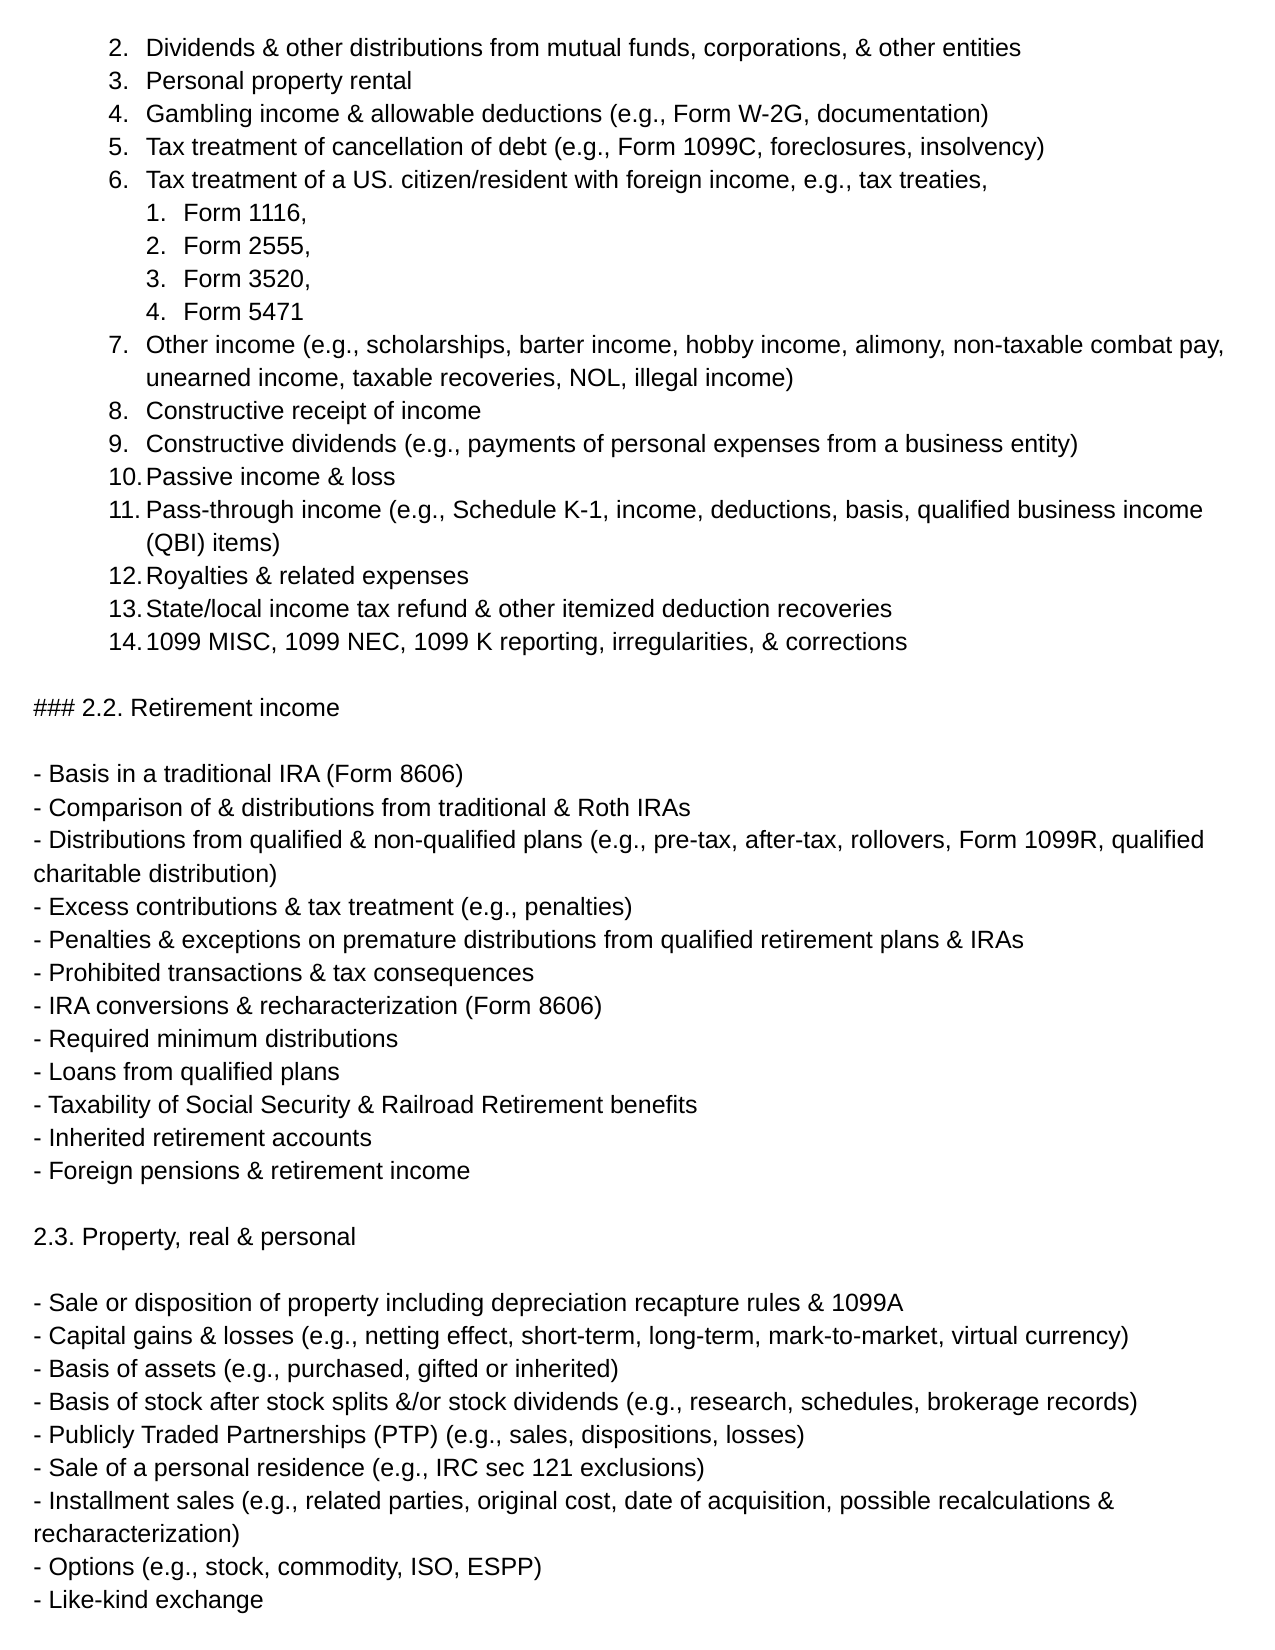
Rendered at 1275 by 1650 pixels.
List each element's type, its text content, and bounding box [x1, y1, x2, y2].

text - Required minimum distributions [33, 1024, 1242, 1052]
text - Options (e.g., stock, commodity, ISO, ESPP) [33, 1552, 1242, 1581]
text - Loans from qualified plans [33, 1057, 1242, 1085]
list Constructive receipt of income [108, 396, 1242, 425]
list Form 2555, [146, 231, 1242, 260]
text - Sale or disposition of property including depreciation recapture rules & 1099A [33, 1288, 1242, 1317]
text - Publicly Traded Partnerships (PTP) (e.g., sales, dispositions, losses) [33, 1420, 1242, 1449]
list Form 1116, [146, 198, 1242, 227]
text ### 2.2. Retirement income [33, 693, 1242, 722]
list Dividends & other distributions from mutual funds, corporations, & other entities [108, 33, 1242, 62]
list Other income (e.g., scholarships, barter income, hobby income, alimony, non-taxable combat pay, unearned income, taxable recoveries, NOL, illegal income) [108, 330, 1242, 392]
text - Basis of stock after stock splits &/or stock dividends (e.g., research, schedules, brokerage records) [33, 1387, 1242, 1416]
text - Installment sales (e.g., related parties, original cost, date of acquisition, possible recalculations & recharacterization) [33, 1486, 1242, 1548]
text - Taxability of Social Security & Railroad Retirement benefits [33, 1090, 1242, 1118]
text - IRA conversions & recharacterization (Form 8606) [33, 991, 1242, 1019]
text - Distributions from qualified & non-qualified plans (e.g., pre-tax, after-tax, rollovers, Form 1099R, qualified charitable distribution) [33, 826, 1242, 887]
list Gambling income & allowable deductions (e.g., Form W-2G, documentation) [108, 99, 1242, 128]
text - Foreign pensions & retirement income [33, 1156, 1242, 1184]
list State/local income tax refund & other itemized deduction recoveries [108, 594, 1242, 623]
list Form 5471 [146, 297, 1242, 326]
list Personal property rental [108, 66, 1242, 95]
list Constructive dividends (e.g., payments of personal expenses from a business entity) [108, 429, 1242, 458]
text - Basis in a traditional IRA (Form 8606) [33, 759, 1242, 788]
list Form 3520, [146, 264, 1242, 293]
text - Basis of assets (e.g., purchased, gifted or inherited) [33, 1354, 1242, 1383]
text - Capital gains & losses (e.g., netting effect, short-term, long-term, mark-to-market, virtual currency) [33, 1321, 1242, 1349]
list Pass-through income (e.g., Schedule K-1, income, deductions, basis, qualified business income (QBI) items) [108, 495, 1242, 557]
list Passive income & loss [108, 462, 1242, 491]
list 1099 MISC, 1099 NEC, 1099 K reporting, irregularities, & corrections [108, 627, 1242, 656]
text - Comparison of & distributions from traditional & Roth IRAs [33, 792, 1242, 821]
text 2.3. Property, real & personal [33, 1222, 1242, 1251]
list Royalties & related expenses [108, 561, 1242, 590]
text - Penalties & exceptions on premature distributions from qualified retirement plans & IRAs [33, 924, 1242, 953]
text - Like-kind exchange [33, 1585, 1242, 1614]
list Tax treatment of a US. citizen/resident with foreign income, e.g., tax treaties, [108, 165, 1242, 194]
text - Sale of a personal residence (e.g., IRC sec 121 exclusions) [33, 1453, 1242, 1482]
text - Excess contributions & tax treatment (e.g., penalties) [33, 892, 1242, 920]
list Tax treatment of cancellation of debt (e.g., Form 1099C, foreclosures, insolvency) [108, 132, 1242, 161]
text - Prohibited transactions & tax consequences [33, 958, 1242, 986]
text - Inherited retirement accounts [33, 1123, 1242, 1151]
